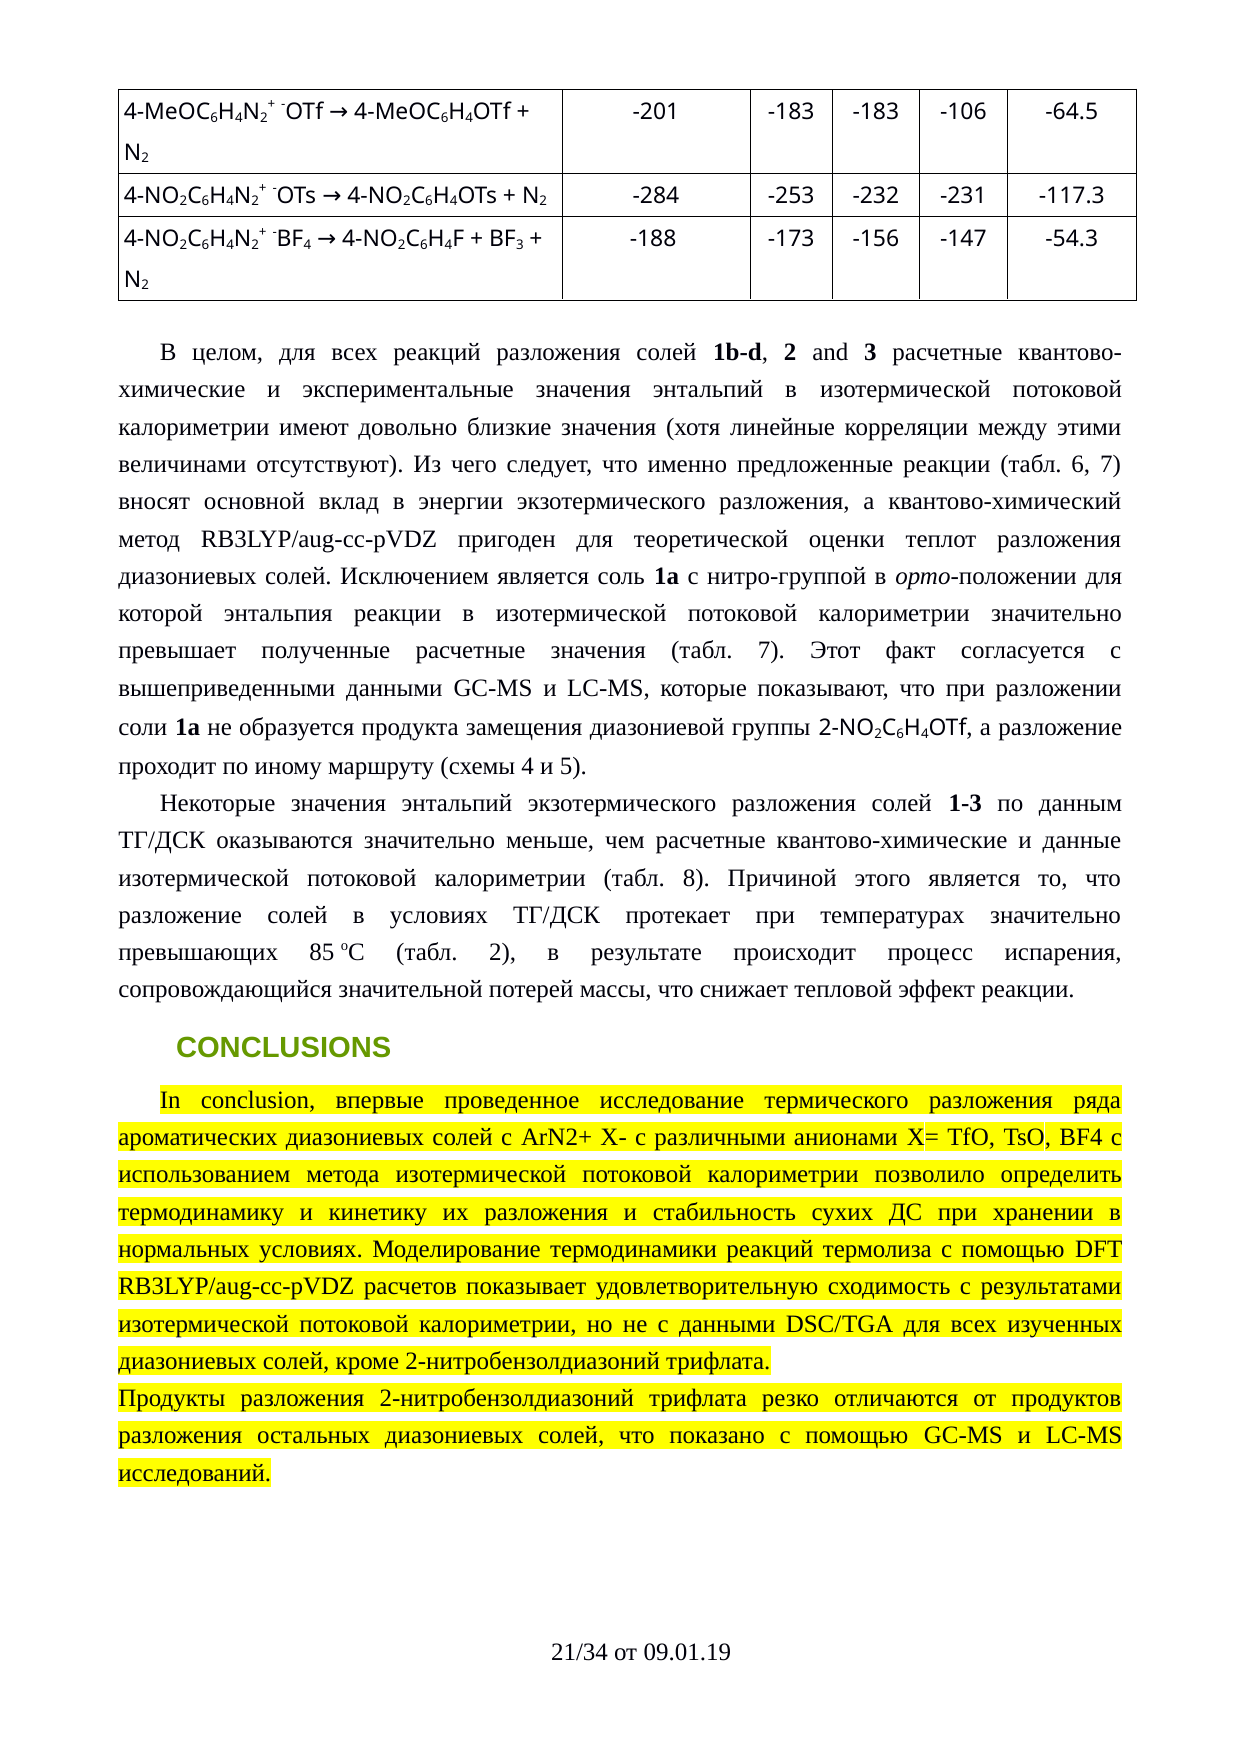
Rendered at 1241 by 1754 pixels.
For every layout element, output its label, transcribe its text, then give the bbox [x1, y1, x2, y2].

table_cell -183 [751, 90, 832, 172]
table_cell -253 [751, 174, 832, 216]
text Продукты разложения 2-нитробензолдиазоний трифлата резко отличаются от продуктов разложения остальных диазониевых солей, что показано с помощью GC-MS и LC-MS исследований. [118, 1383, 1122, 1487]
table_cell -188 [563, 217, 750, 299]
table_cell 4-NO2C6H4N2+ -BF4 → 4-NO2C6H4F + BF3 + N2 [119, 217, 562, 299]
table_cell -231 [920, 174, 1007, 216]
table_cell -54.3 [1008, 217, 1136, 299]
table_cell 4-MeOC6H4N2+ -OTf → 4-MeOC6H4OTf + N2 [119, 90, 562, 172]
table_cell -117.3 [1008, 174, 1136, 216]
text В целом, для всех реакций разложения солей 1b-d, 2 and 3 расчетные квантово-химические и экспериментальные значения энтальпий в изотермической потоковой калориметрии имеют довольно близкие значения (хотя линейные корреляции между этими величинами отсутствуют). Из чего следует, что именно предложенные реакции (табл. 6, 7) вносят основной вклад в энергии экзотермического разложения, а квантово-химический метод RB3LYP/aug-cc-pVDZ пригоден для теоретической оценки теплот разложения диазониевых солей. Исключением является соль 1a с нитро-группой в орто-положении для которой энтальпия реакции в изотермической потоковой калориметрии значительно превышает полученные расчетные значения (табл. 7). Этот факт согласуется с вышеприведенными данными GC-MS и LC-MS, которые показывают, что при разложении соли 1a не образуется продукта замещения диазониевой группы 2-NO2C6H4OTf, а разложение проходит по иному маршруту (схемы 4 и 5). [118, 337, 1122, 779]
text Некоторые значения энтальпий экзотермического разложения солей 1-3 по данным ТГ/ДСК оказываются значительно меньше, чем расчетные квантово-химические и данные изотермической потоковой калориметрии (табл. 8). Причиной этого является то, что разложение солей в условиях ТГ/ДСК протекает при температурах значительно превышающих 85 оС (табл. 2), в результате происходит процесс испарения, сопровождающийся значительной потерей массы, что снижает тепловой эффект реакции. [118, 788, 1122, 1003]
table_cell -156 [833, 217, 919, 299]
table_cell -183 [833, 90, 919, 172]
table_cell -201 [563, 90, 750, 172]
table_cell -173 [751, 217, 832, 299]
table_cell 4-NO2C6H4N2+ -OTs → 4-NO2C6H4OTs + N2 [119, 174, 562, 216]
table_cell -284 [563, 174, 750, 216]
table_cell -232 [833, 174, 919, 216]
subtitle CONCLUSIONS [118, 1029, 1122, 1063]
table_cell -147 [920, 217, 1007, 299]
table_cell -106 [920, 90, 1007, 172]
table_cell -64.5 [1008, 90, 1136, 172]
text In conclusion, впервые проведенное исследование термического разложения ряда ароматических диазониевых солей с ArN2+ X- с различными анионами X= TfO, TsO, BF4 с использованием метода изотермической потоковой калориметрии позволило определить термодинамику и кинетику их разложения и стабильность сухих ДС при хранении в нормальных условиях. Моделирование термодинамики реакций термолиза с помощью DFT RB3LYP/aug-cc-pVDZ расчетов показывает удовлетворительную сходимость с результатами изотермической потоковой калориметрии, но не с данными DSC/TGA для всех изученных диазониевых солей, кроме 2-нитробензолдиазоний трифлата. [118, 1085, 1122, 1375]
